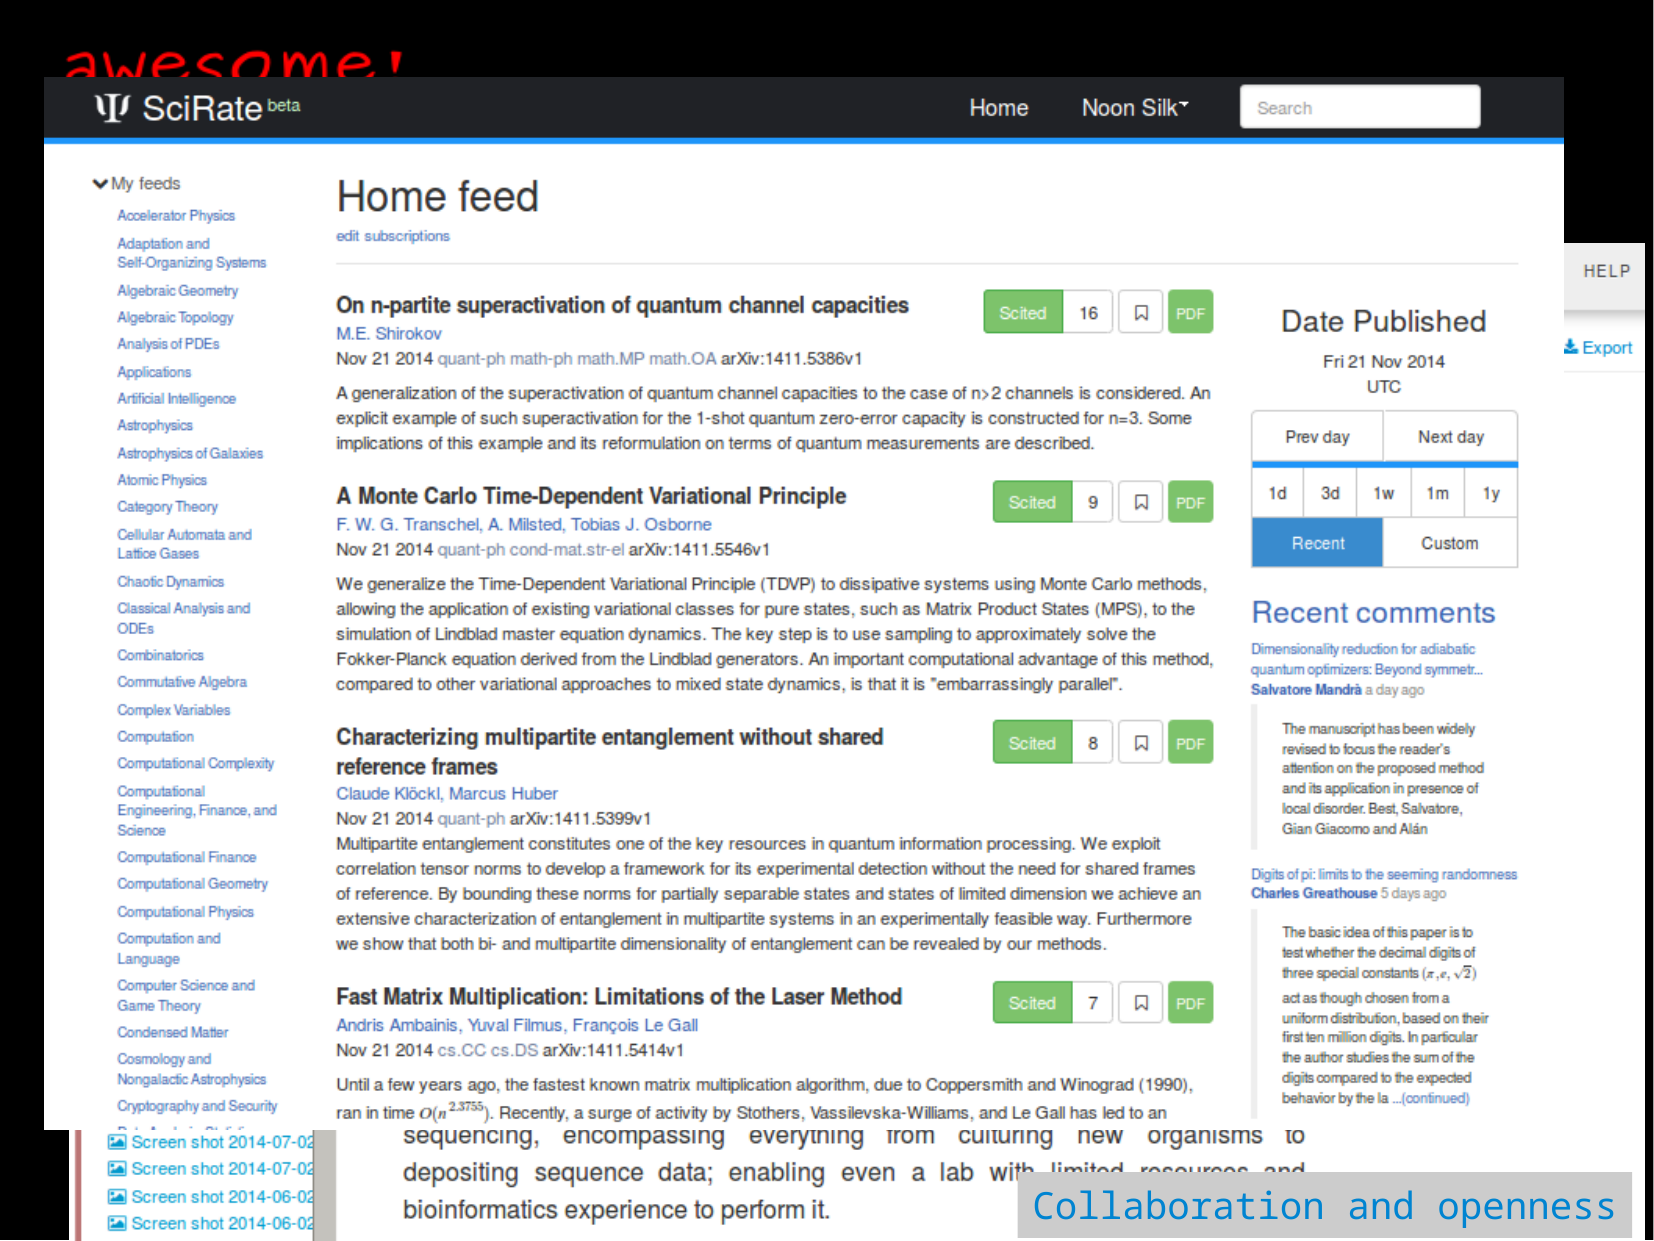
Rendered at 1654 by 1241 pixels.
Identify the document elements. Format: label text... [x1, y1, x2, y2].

picture [0, 0, 1645, 1241]
text_box Collaboration and openness [1017, 1172, 1633, 1231]
